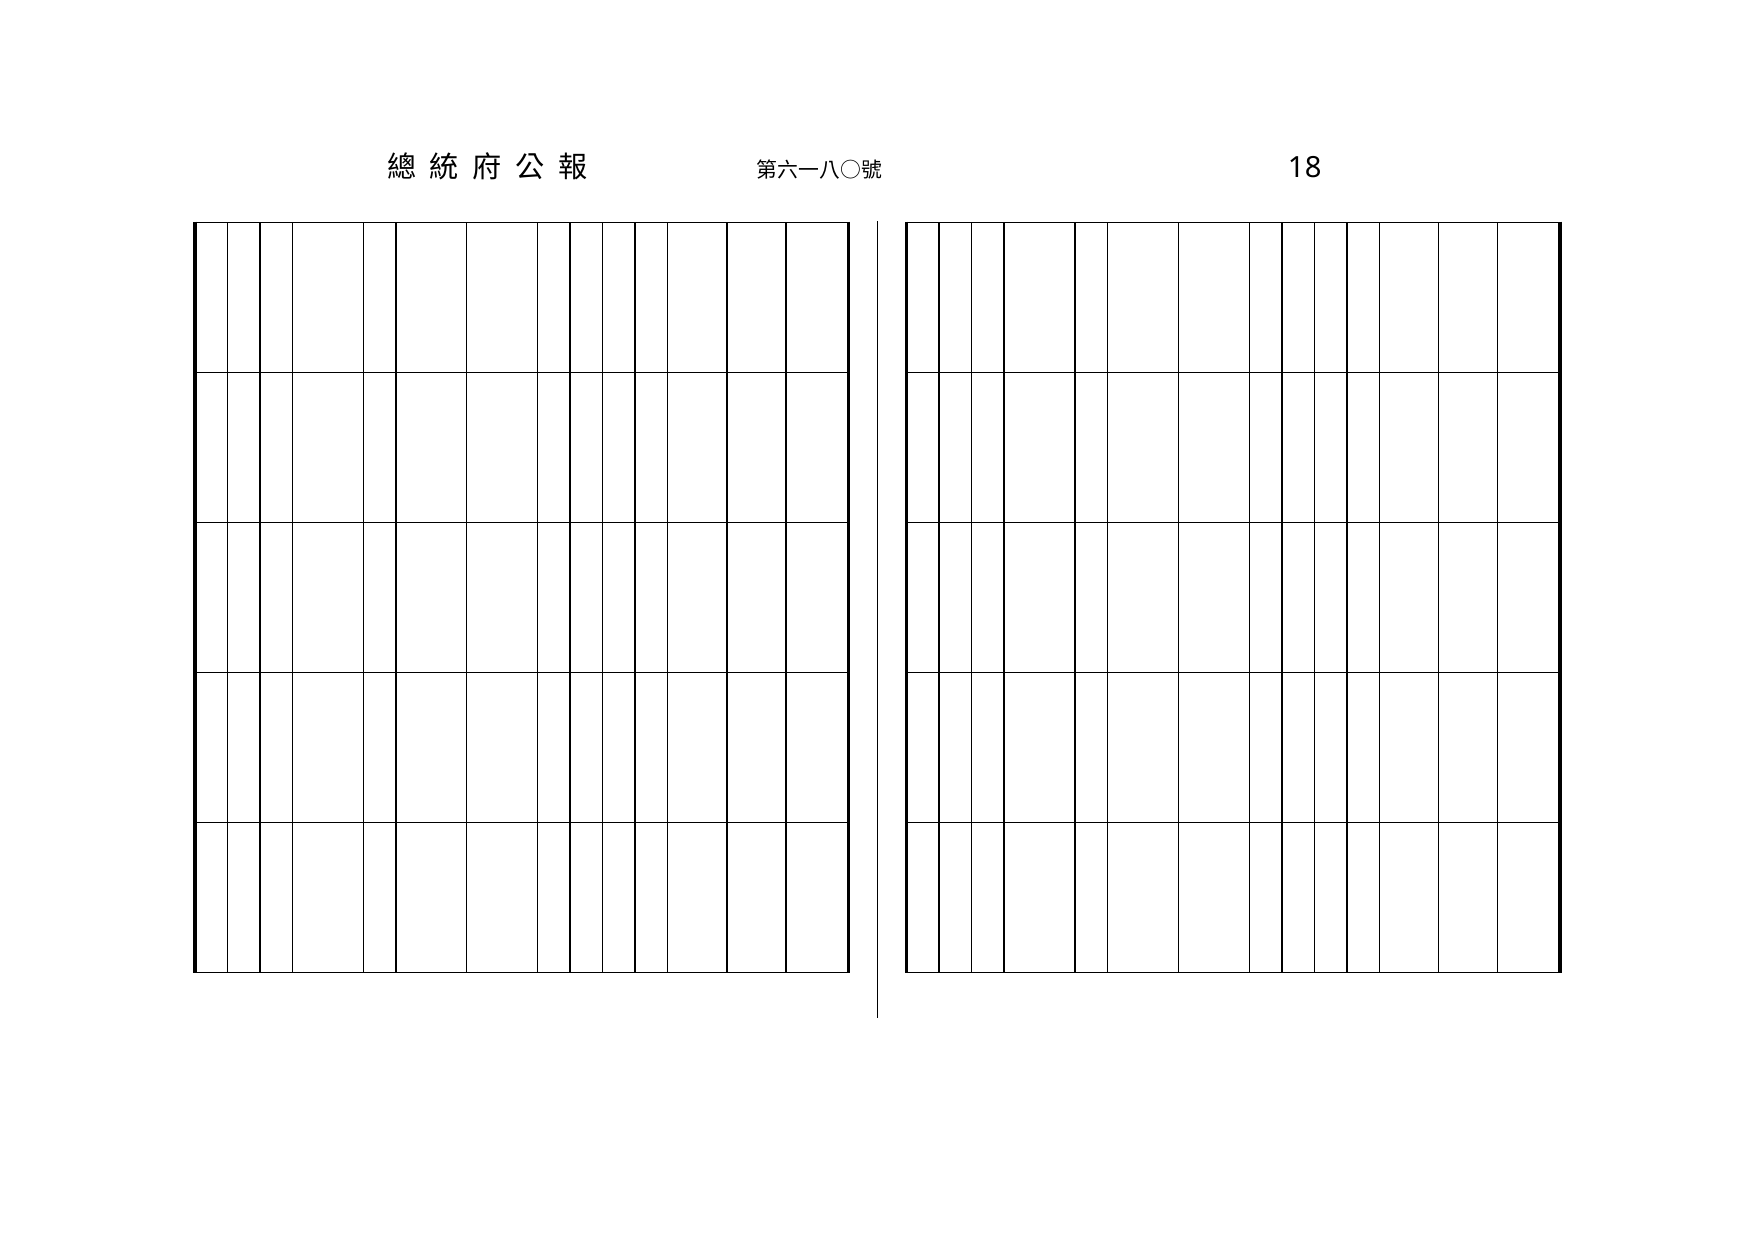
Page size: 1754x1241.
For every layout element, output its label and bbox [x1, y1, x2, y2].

table_cell [972, 373, 1003, 522]
table_cell [364, 823, 395, 972]
table_cell [1527, 523, 1558, 672]
table_cell [197, 673, 227, 822]
table_cell [636, 673, 667, 822]
table_cell [316, 373, 339, 522]
table_cell [1051, 373, 1074, 522]
table_cell [756, 823, 785, 972]
table_cell [228, 823, 259, 972]
table_cell [538, 823, 569, 972]
table_cell [443, 223, 466, 372]
table_cell [1468, 373, 1497, 522]
table_cell [787, 673, 816, 822]
table_cell [340, 673, 363, 822]
table_cell [1439, 673, 1468, 822]
table_cell [1155, 523, 1178, 672]
table_header [1005, 223, 1028, 372]
table_cell [467, 823, 490, 972]
table_cell [443, 823, 466, 972]
table_cell [261, 523, 292, 672]
table_cell [1108, 673, 1131, 822]
table_header [1498, 223, 1527, 372]
table_cell [1283, 673, 1314, 822]
table_cell [1283, 373, 1314, 522]
table_cell [364, 373, 395, 522]
table_cell [668, 823, 697, 972]
table_cell [603, 823, 634, 972]
table_cell [293, 823, 316, 972]
table_cell [636, 823, 667, 972]
table_cell [1250, 823, 1281, 972]
table_cell [1439, 523, 1468, 672]
table_cell [668, 673, 697, 822]
table_cell [756, 223, 785, 372]
table_cell [1028, 523, 1051, 672]
table_cell [1498, 673, 1527, 822]
table_cell [1226, 523, 1249, 672]
table_cell [490, 223, 514, 372]
table_header [1131, 223, 1155, 372]
table_cell [340, 823, 363, 972]
table_header [1051, 223, 1074, 372]
table_cell [1202, 373, 1226, 522]
table_header [972, 223, 1003, 372]
table_cell [1527, 823, 1558, 972]
table_cell [316, 223, 339, 372]
table_cell [1315, 673, 1346, 822]
table_cell [340, 223, 363, 372]
table_cell [908, 373, 938, 522]
table_cell [1348, 523, 1379, 672]
table_cell [816, 223, 847, 372]
table_header [1409, 223, 1438, 372]
table_cell [1439, 373, 1468, 522]
table_cell [1108, 373, 1131, 522]
table_cell [697, 673, 726, 822]
table_header [1250, 223, 1281, 372]
table_cell [1315, 373, 1346, 522]
table_cell [1108, 823, 1131, 972]
table_cell [419, 523, 443, 672]
table_header [1155, 223, 1178, 372]
table_header [1226, 223, 1249, 372]
table_cell [316, 823, 339, 972]
table_cell [1005, 373, 1028, 522]
table_cell [419, 673, 443, 822]
table_cell [1439, 823, 1468, 972]
table_cell [538, 523, 569, 672]
table_cell [197, 223, 227, 372]
table_cell [1527, 373, 1558, 522]
table_cell [728, 523, 756, 672]
table_cell [490, 373, 514, 522]
table_cell [1076, 823, 1107, 972]
table_cell [1028, 373, 1051, 522]
table_cell [940, 523, 971, 672]
table_cell [816, 673, 847, 822]
table_cell [316, 523, 339, 672]
table_cell [538, 373, 569, 522]
table_cell [697, 823, 726, 972]
table_cell [972, 823, 1003, 972]
table_cell [261, 223, 292, 372]
table_cell [756, 673, 785, 822]
table_cell [364, 223, 395, 372]
table_cell [1226, 823, 1249, 972]
table_header [1108, 223, 1131, 372]
table_cell [1348, 373, 1379, 522]
table_header [1179, 223, 1202, 372]
table_cell [603, 673, 634, 822]
table_cell [668, 523, 697, 672]
table_cell [514, 523, 537, 672]
table_cell [1131, 673, 1155, 822]
table_cell [1202, 823, 1226, 972]
table_cell [397, 373, 419, 522]
table_cell [1348, 673, 1379, 822]
table_cell [908, 523, 938, 672]
table_cell [1131, 523, 1155, 672]
table_cell [490, 523, 514, 672]
table_cell [1028, 823, 1051, 972]
table_cell [419, 823, 443, 972]
table_header [1468, 223, 1497, 372]
table_cell [1283, 823, 1314, 972]
table_header [908, 223, 938, 372]
table_cell [228, 373, 259, 522]
table_cell [697, 373, 726, 522]
table_cell [908, 823, 938, 972]
table_header [940, 223, 971, 372]
table_cell [514, 223, 537, 372]
table_cell [1498, 373, 1527, 522]
table_cell [1076, 673, 1107, 822]
table_cell [1468, 673, 1497, 822]
table_cell [1409, 673, 1438, 822]
table_cell [756, 523, 785, 672]
table_cell [571, 823, 602, 972]
table_cell [1051, 823, 1074, 972]
table_header [1527, 223, 1558, 372]
table_cell [1409, 373, 1438, 522]
table_cell [1202, 523, 1226, 672]
table_cell [908, 673, 938, 822]
table_cell [1380, 673, 1409, 822]
table_cell [538, 673, 569, 822]
table_cell [293, 523, 316, 672]
table_cell [603, 373, 634, 522]
table_cell [419, 373, 443, 522]
table_cell [571, 373, 602, 522]
table_cell [816, 523, 847, 672]
table_cell [490, 673, 514, 822]
table_cell [1051, 523, 1074, 672]
table_cell [261, 673, 292, 822]
table_cell [340, 523, 363, 672]
table_cell [1131, 823, 1155, 972]
table_cell [1527, 673, 1558, 822]
table_cell [571, 523, 602, 672]
table_cell [1179, 673, 1214, 822]
table_cell [467, 673, 490, 822]
table_cell [728, 673, 756, 822]
table_header [1315, 223, 1346, 372]
table_cell [940, 673, 971, 822]
table_cell [261, 823, 292, 972]
table_cell [1283, 523, 1314, 672]
table_cell [940, 823, 971, 972]
table_cell [1409, 523, 1438, 672]
table_cell [697, 223, 726, 372]
table_cell [316, 673, 339, 822]
table_cell [1409, 823, 1438, 972]
table_cell [228, 523, 259, 672]
table_cell [443, 523, 466, 672]
table_cell [816, 373, 847, 522]
table_cell [467, 373, 490, 522]
table_cell [1179, 373, 1202, 522]
table_cell [340, 373, 363, 522]
table_cell [397, 523, 419, 672]
table_header [1202, 223, 1226, 372]
table_cell [636, 223, 667, 372]
table_cell [1076, 373, 1107, 522]
table_cell [1179, 523, 1202, 672]
table_cell [397, 223, 419, 372]
table_cell [364, 673, 395, 822]
table_cell [261, 373, 292, 522]
table_cell [1131, 373, 1155, 522]
table_cell [972, 523, 1003, 672]
table_cell [514, 373, 537, 522]
table_cell [571, 673, 602, 822]
table_cell [397, 823, 419, 972]
table_cell [571, 223, 602, 372]
table_cell [419, 223, 443, 372]
table_cell [1250, 673, 1281, 822]
table_header [1348, 223, 1379, 372]
table_cell [1468, 523, 1497, 672]
table_cell [293, 373, 316, 522]
table_cell [1155, 673, 1178, 822]
table_cell [603, 223, 634, 372]
table_cell [397, 673, 419, 822]
table_cell [228, 673, 259, 822]
table_cell [1468, 823, 1497, 972]
table_cell [1250, 373, 1281, 522]
table_cell [1051, 673, 1074, 822]
table_cell [293, 223, 316, 372]
table_cell [636, 373, 667, 522]
table_cell [1005, 523, 1028, 672]
table_header [1439, 223, 1468, 372]
table_cell [514, 823, 537, 972]
table_cell [1155, 823, 1178, 972]
table_cell [756, 373, 785, 522]
table_cell [636, 523, 667, 672]
table_cell [1108, 523, 1131, 672]
table_cell [1498, 523, 1527, 672]
table_cell [538, 223, 569, 372]
table_cell [1005, 823, 1028, 972]
table_cell [197, 523, 227, 672]
table_cell [1028, 673, 1051, 822]
table_cell [514, 673, 537, 822]
table_cell [816, 823, 847, 972]
table_cell [787, 223, 816, 372]
table_header [1076, 223, 1107, 372]
table_cell [1380, 823, 1409, 972]
table_cell [728, 223, 756, 372]
table_cell [364, 523, 395, 672]
table_cell [1315, 823, 1346, 972]
table_cell [1179, 823, 1202, 972]
table_cell [668, 223, 697, 372]
table_cell [787, 823, 816, 972]
table_cell [728, 823, 756, 972]
table_cell [668, 373, 697, 522]
table_cell [1226, 373, 1249, 522]
table_cell [1214, 673, 1249, 822]
table_header [1028, 223, 1051, 372]
table_cell [1315, 523, 1346, 672]
table_cell [467, 523, 490, 672]
table_cell [1155, 373, 1178, 522]
table_cell [603, 523, 634, 672]
table_cell [1380, 373, 1409, 522]
table_cell [1380, 523, 1409, 672]
table_cell [972, 673, 1003, 822]
table_cell [1076, 523, 1107, 672]
table_cell [787, 373, 816, 522]
table_cell [1250, 523, 1281, 672]
table_header [1283, 223, 1314, 372]
table_cell [228, 223, 259, 372]
table_cell [1498, 823, 1527, 972]
table_cell [443, 373, 466, 522]
table_header [1380, 223, 1409, 372]
table_cell [197, 823, 227, 972]
table_cell [197, 373, 227, 522]
table_cell [787, 523, 816, 672]
table_cell [697, 523, 726, 672]
table_cell [490, 823, 514, 972]
table_cell [1348, 823, 1379, 972]
table_cell [467, 223, 490, 372]
table_cell [940, 373, 971, 522]
table_cell [728, 373, 756, 522]
table_cell [443, 673, 466, 822]
table_cell [293, 673, 316, 822]
table_cell [1005, 673, 1028, 822]
